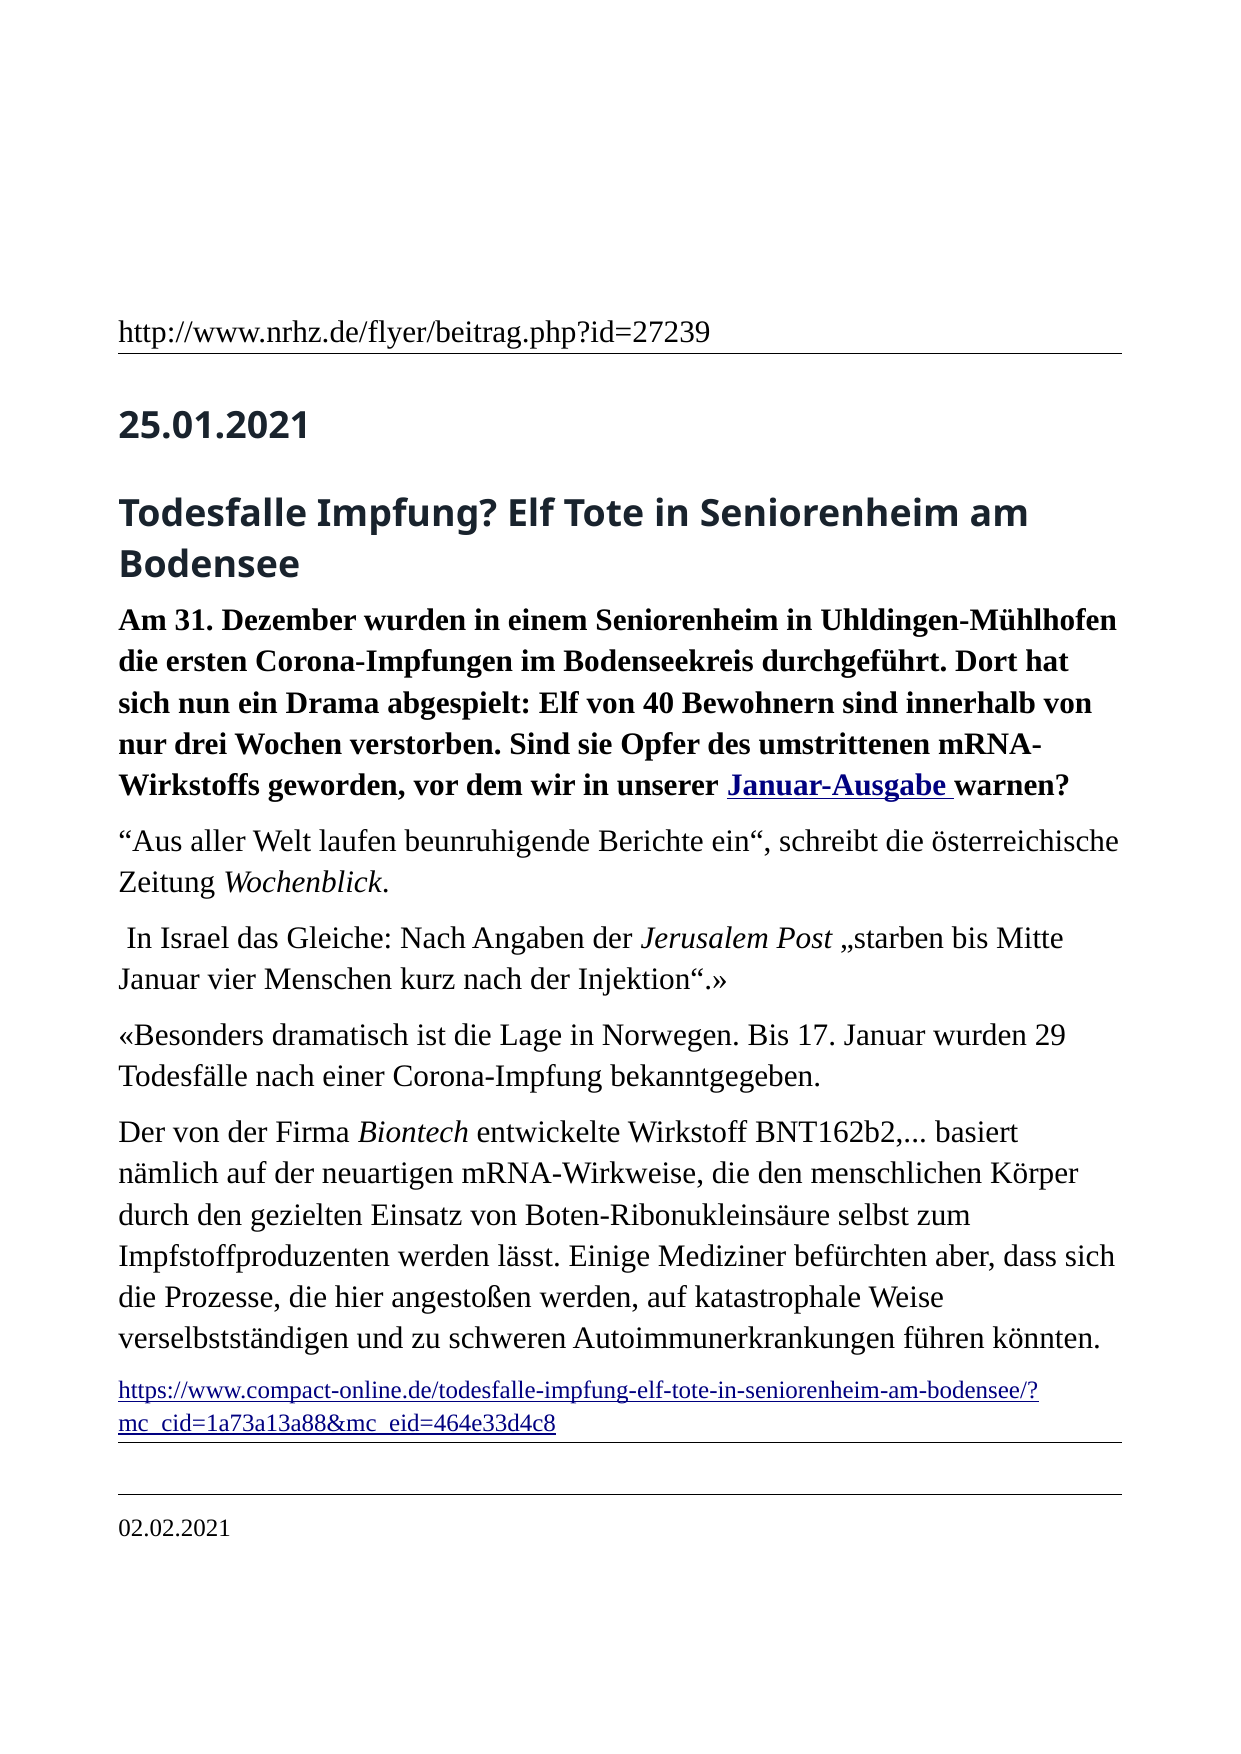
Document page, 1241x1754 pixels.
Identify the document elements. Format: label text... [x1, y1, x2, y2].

text In Israel das Gleiche: Nach Angaben der Jerusalem Post „starben bis Mitte Januar vier Menschen kurz nach der Injektion“.» [118, 919, 1122, 996]
text Am 31. Dezember wurden in einem Seniorenheim in Uhldingen-Mühlhofen die ersten Corona-Impfungen im Bodenseekreis durchgeführt. Dort hat sich nun ein Drama abgespielt: Elf von 40 Bewohnern sind innerhalb von nur drei Wochen verstorben. Sind sie Opfer des umstrittenen mRNA-Wirkstoffs geworden, vor dem wir in unserer Januar-Ausgabe warnen? [118, 601, 1122, 802]
text “Aus aller Welt laufen beunruhigende Berichte ein“, schreibt die österreichische Zeitung Wochenblick. [118, 822, 1122, 899]
text http://www.nrhz.de/flyer/beitrag.php?id=27239 [118, 313, 1122, 353]
text 02.02.2021 [118, 1513, 1122, 1541]
subtitle Todesfalle Impfung? Elf Tote in Seniorenheim am Bodensee [118, 487, 1122, 589]
subtitle 25.01.2021 [118, 398, 1122, 449]
text Der von der Firma Biontech entwickelte Wirkstoff BNT162b2,... basiert nämlich auf der neuartigen mRNA-Wirkweise, die den menschlichen Körper durch den gezielten Einsatz von Boten-Ribonukleinsäure selbst zum Impfstoffproduzenten werden lässt. Einige Mediziner befürchten aber, dass sich die Prozesse, die hier angestoßen werden, auf katastrophale Weise verselbstständigen und zu schweren Autoimmunerkrankungen führen könnten. [118, 1113, 1122, 1356]
text https://www.compact-online.de/todesfalle-impfung-elf-tote-in-seniorenheim-am-bodensee/?mc_cid=1a73a13a88&mc_eid=464e33d4c8 [118, 1376, 1122, 1442]
text «Besonders dramatisch ist die Lage in Norwegen. Bis 17. Januar wurden 29 Todesfälle nach einer Corona-Impfung bekanntgegeben. [118, 1016, 1122, 1093]
